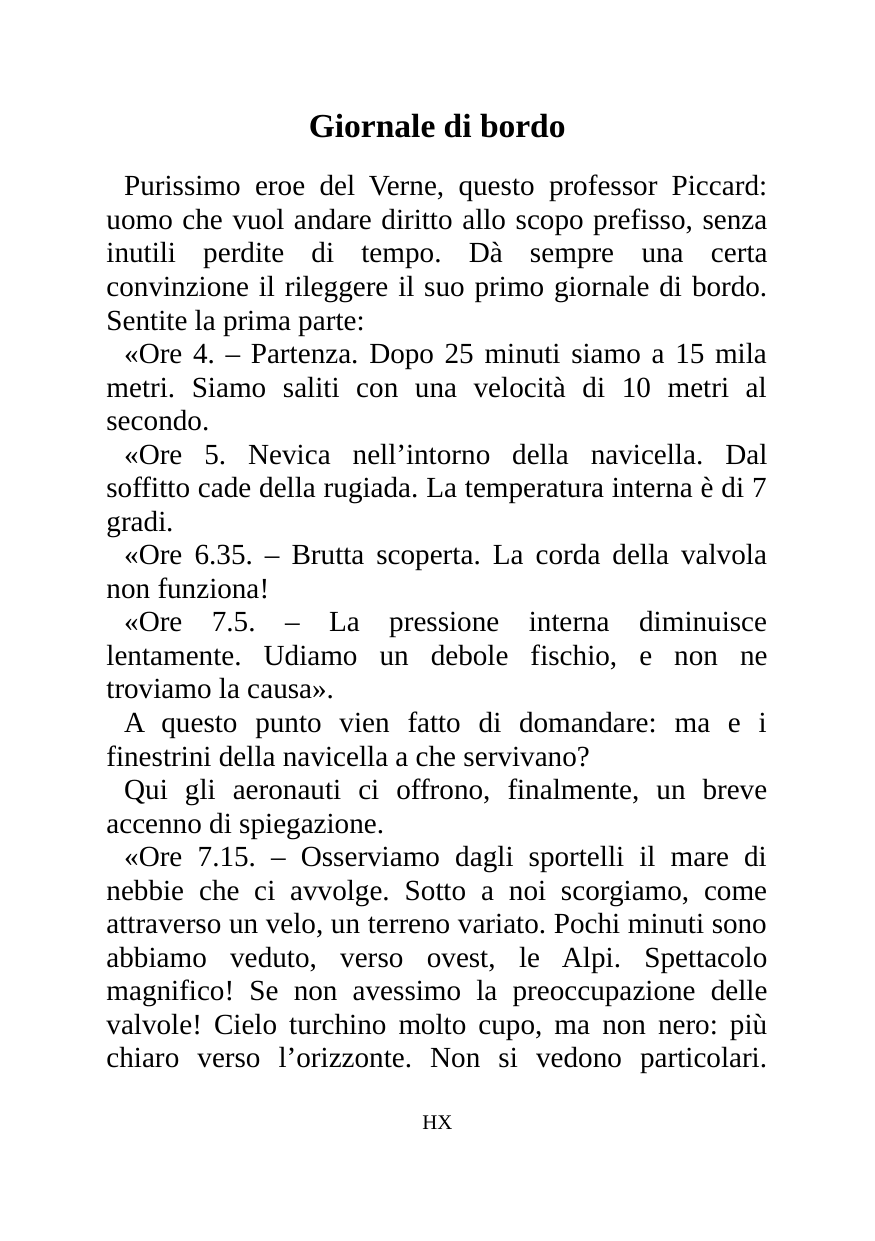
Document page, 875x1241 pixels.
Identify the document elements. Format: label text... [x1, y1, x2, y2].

text «Ore 4. – Partenza. Dopo 25 minuti siamo a 15 mila metri. Siamo saliti con una velocità di 10 metri al secondo. [106, 336, 768, 437]
text «Ore 5. Nevica nell’intorno della navicella. Dal soffitto cade della rugiada. La temperatura interna è di 7 gradi. [106, 437, 768, 537]
text Qui gli aeronauti ci offrono, finalmente, un breve accenno di spiegazione. [106, 772, 768, 839]
text «Ore 7.15. – Osserviamo dagli sportelli il mare di nebbie che ci avvolge. Sotto a noi scorgiamo, come attraverso un velo, un terreno variato. Pochi minuti sono abbiamo veduto, verso ovest, le Alpi. Spettacolo magnifico! Se non avessimo la preoccupazione delle valvole! Cielo turchino molto cupo, ma non nero: più chiaro verso l’orizzonte. Non si vedono particolari. [106, 839, 768, 1074]
text «Ore 6.35. – Brutta scoperta. La corda della valvola non funziona! [106, 537, 768, 604]
subtitle Giornale di bordo [106, 106, 768, 145]
text Purissimo eroe del Verne, questo professor Piccard: uomo che vuol andare diritto allo scopo prefisso, senza inutili perdite di tempo. Dà sempre una certa convinzione il rileggere il suo primo giornale di bordo. Sentite la prima parte: [106, 168, 768, 336]
text «Ore 7.5. – La pressione interna diminuisce lentamente. Udiamo un debole fischio, e non ne troviamo la causa». [106, 604, 768, 705]
text A questo punto vien fatto di domandare: ma e i finestrini della navicella a che servivano? [106, 705, 768, 772]
